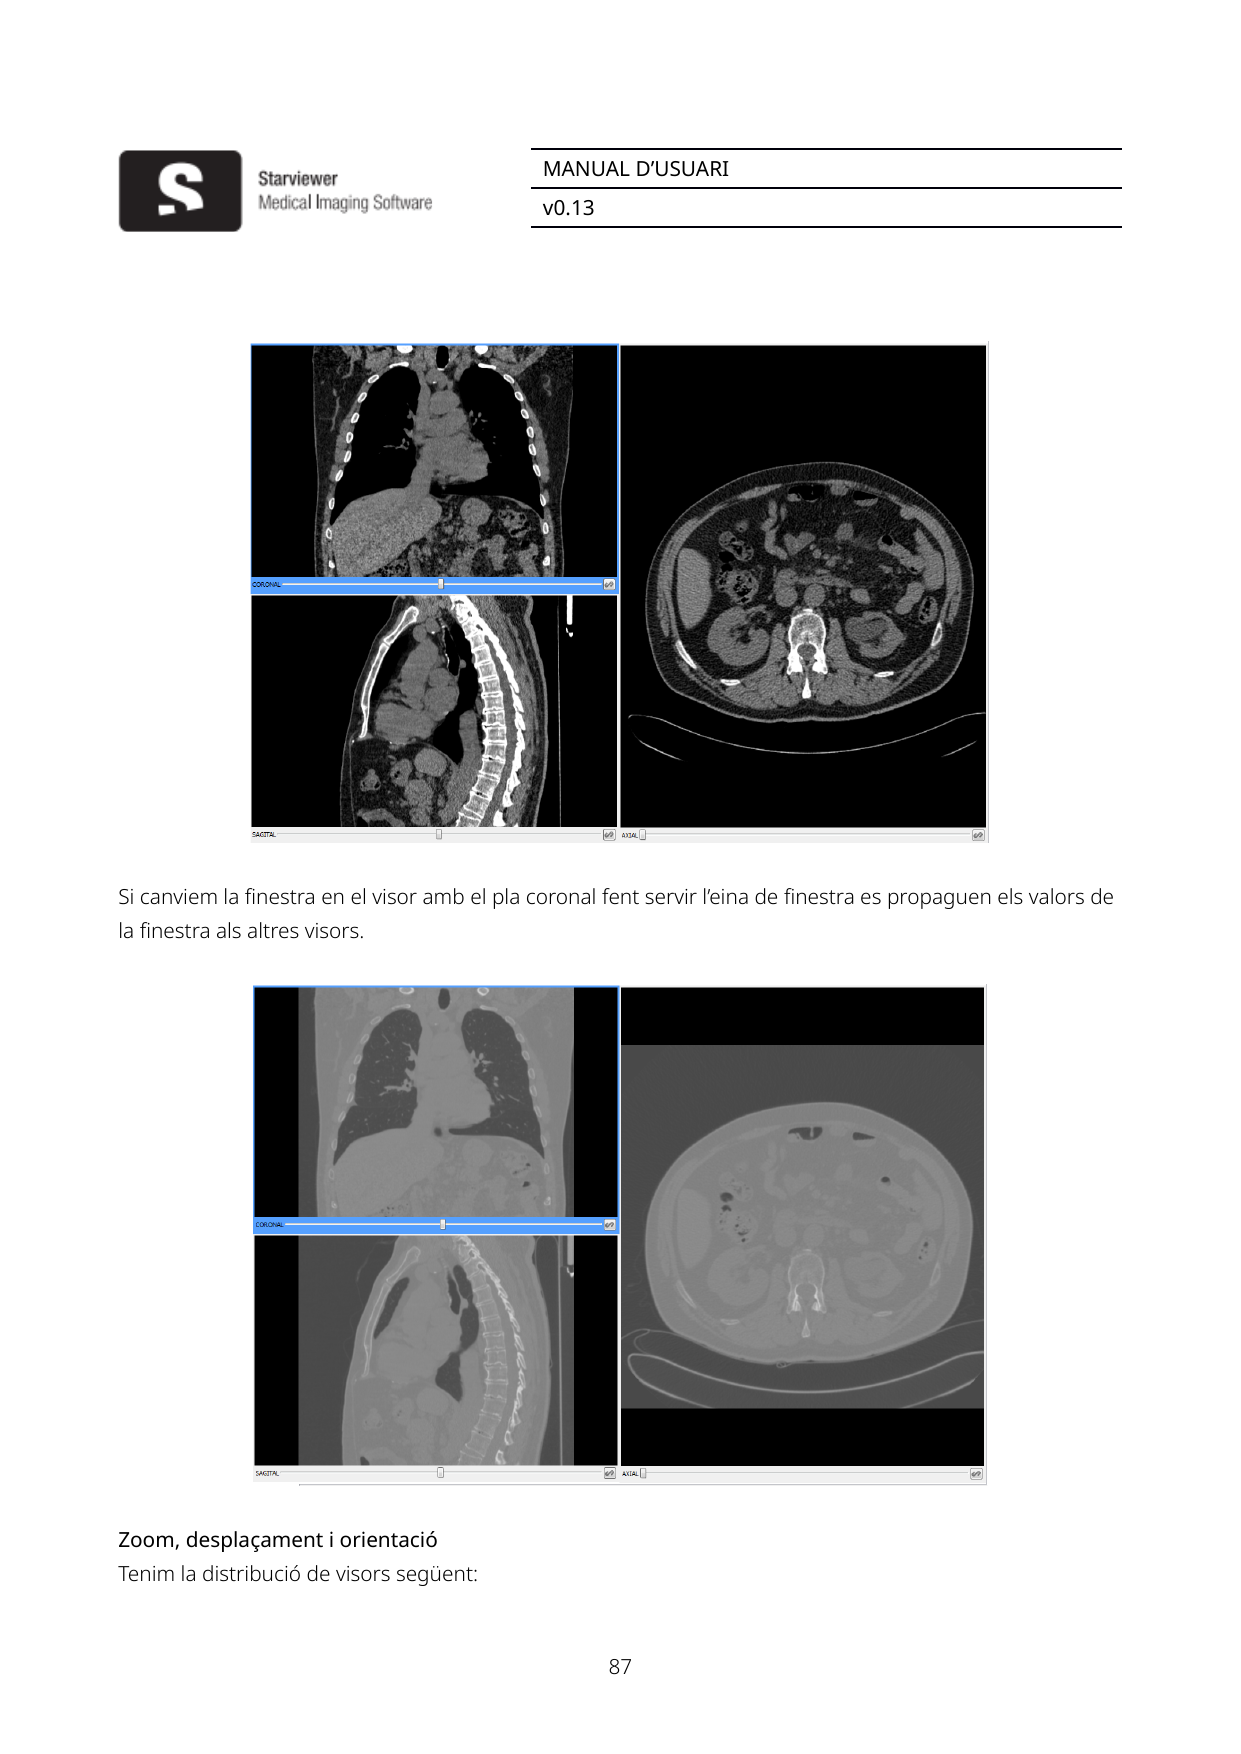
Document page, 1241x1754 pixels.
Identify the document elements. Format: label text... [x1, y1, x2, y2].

text Si canviem la finestra en el visor amb el pla coronal fent servir l’eina de finestra es propaguen els valors de la finestra als altres visors. [118, 882, 1122, 944]
picture [252, 984, 988, 1486]
text Tenim la distribució de visors següent: [118, 1559, 1122, 1588]
text Zoom, desplaçament i orientació [118, 1525, 1122, 1554]
picture [250, 341, 990, 843]
